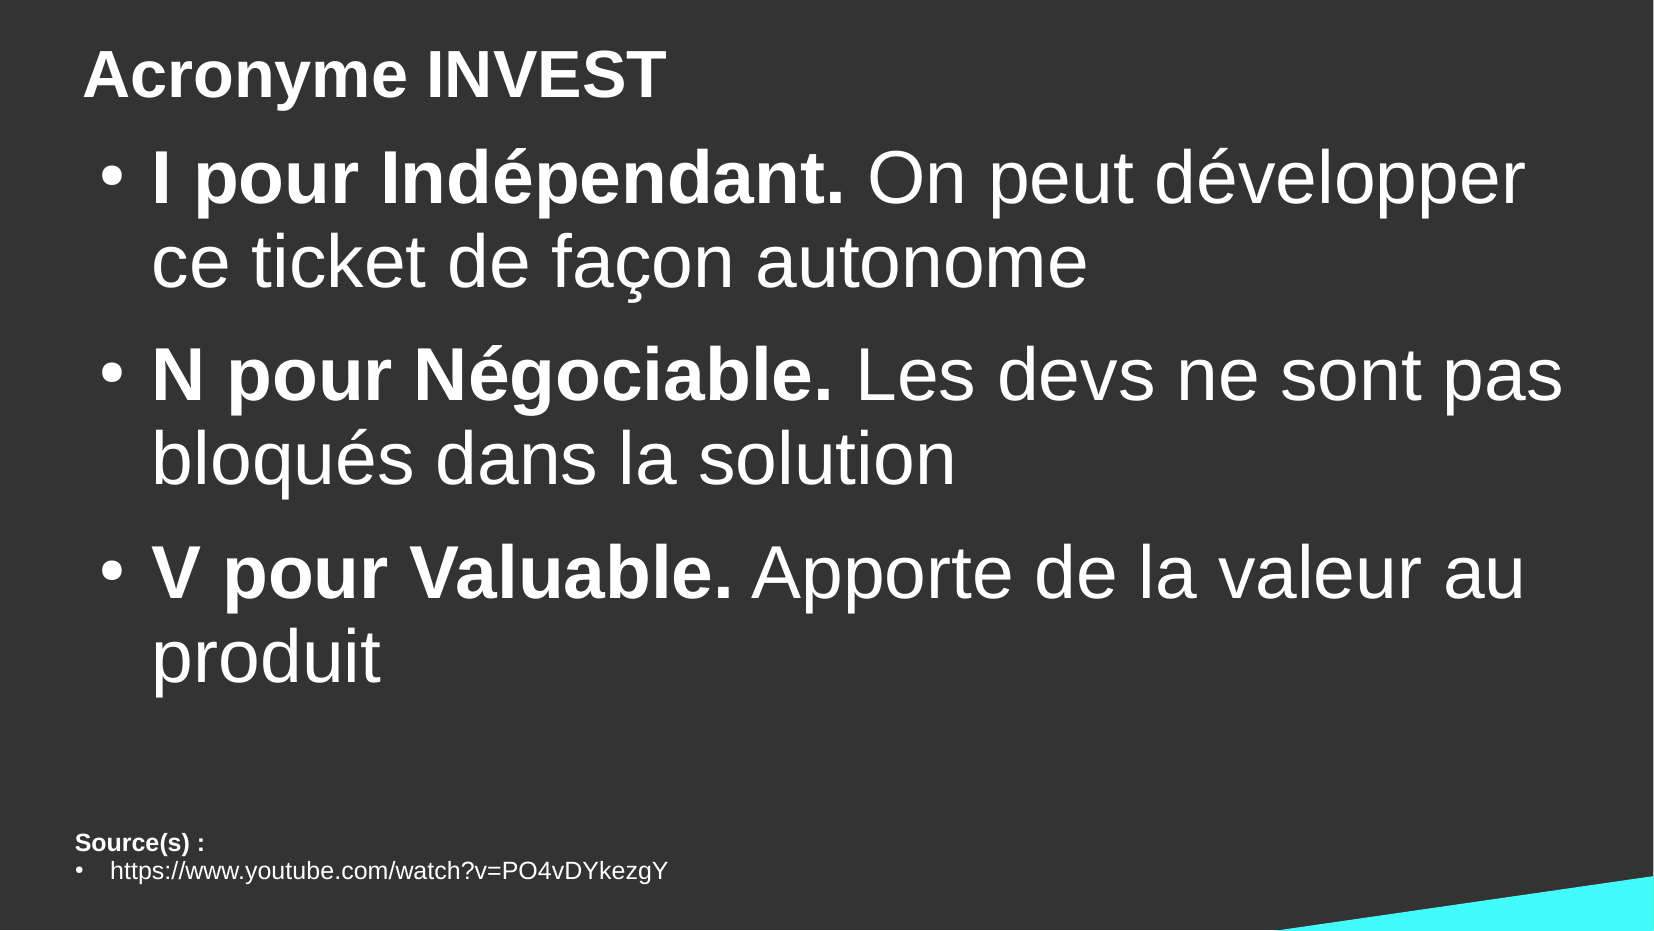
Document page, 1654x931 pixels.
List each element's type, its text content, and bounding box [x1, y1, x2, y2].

list I pour Indépendant. On peut développer ce ticket de façon autonome N pour Négociable. Les devs ne sont pas bloqués dans la solution V pour Valuable. Apporte de la valeur au produit [80, 135, 1620, 777]
title Acronyme INVEST [82, 37, 1571, 122]
text_box Source(s) : https://www.youtube.com/watch?v=PO4vDYkezgY [60, 821, 1546, 921]
text_box [1273, 876, 1654, 931]
